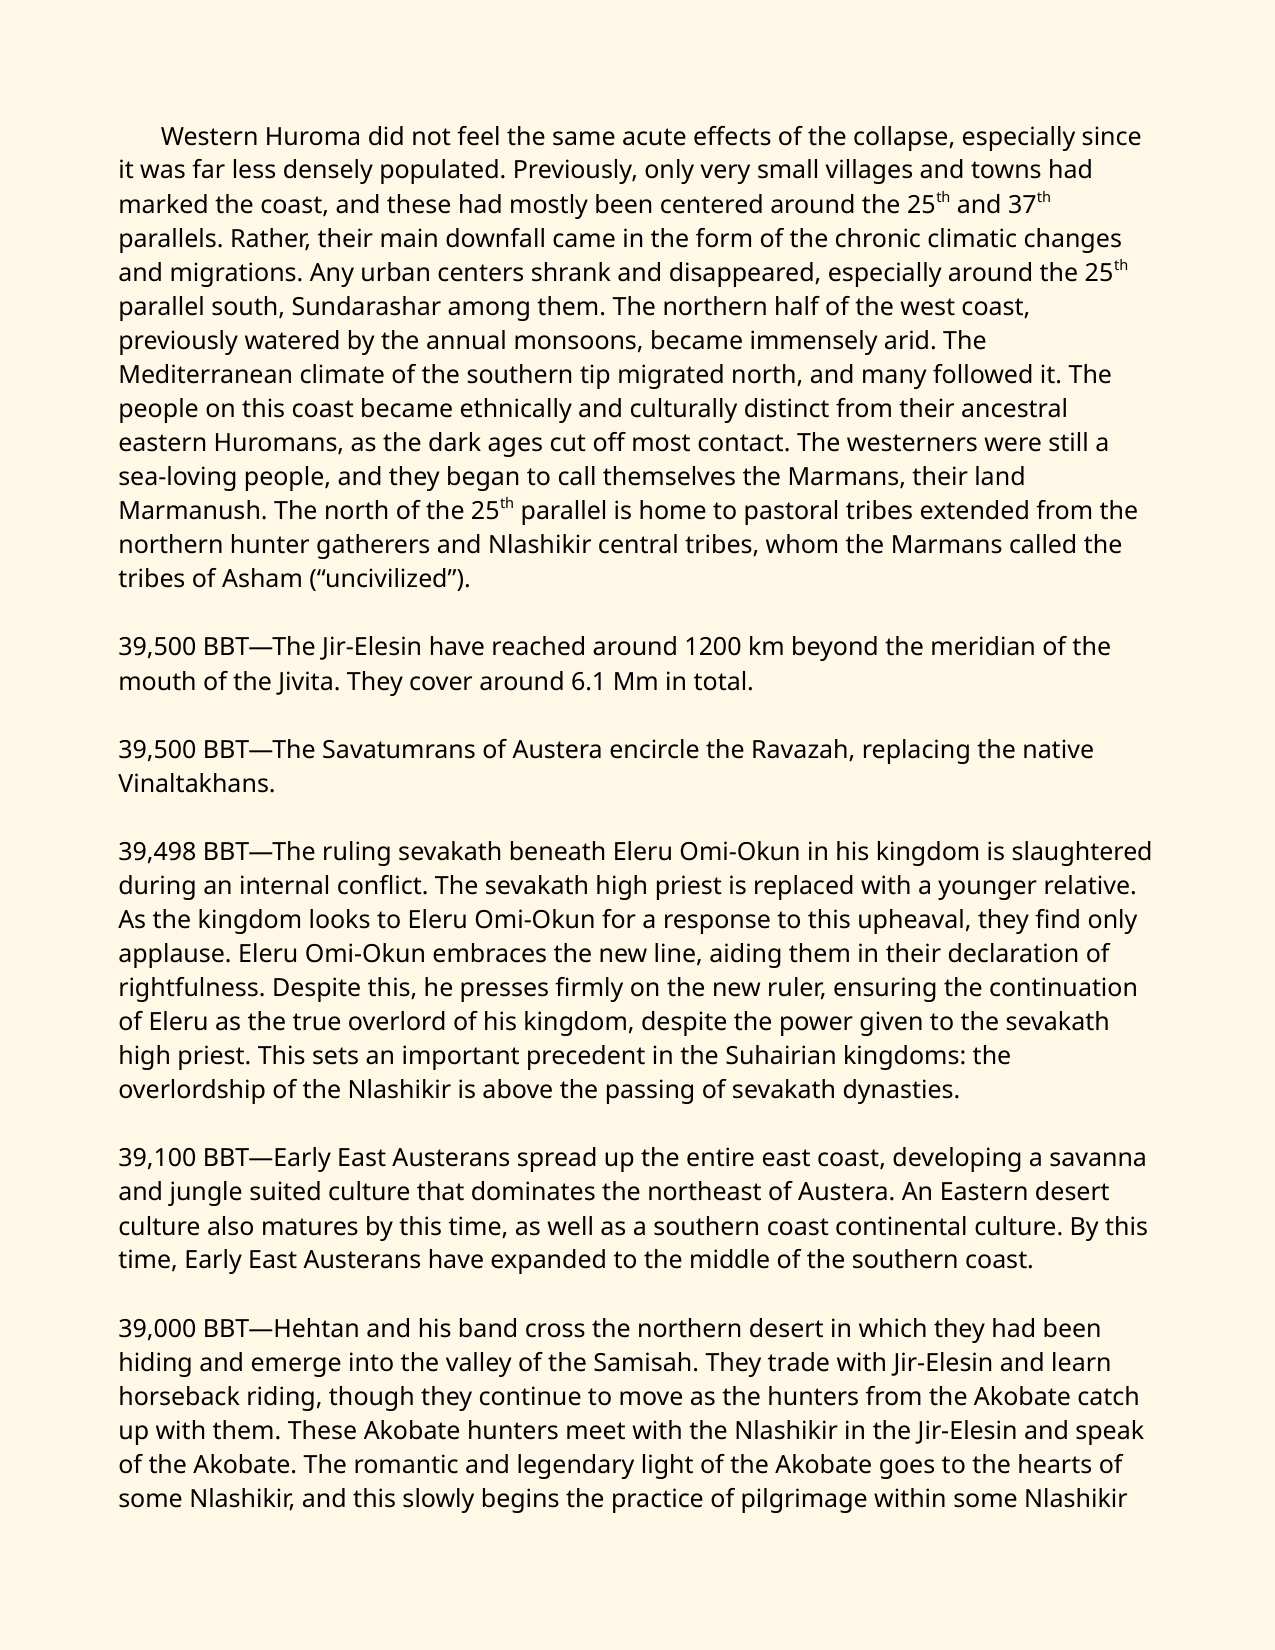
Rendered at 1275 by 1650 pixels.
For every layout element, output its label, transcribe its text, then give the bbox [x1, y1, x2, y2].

text 39,500 BBT—The Savatumrans of Austera encircle the Ravazah, replacing the native Vinaltakhans. [118, 731, 1157, 799]
text 39,498 BBT—The ruling sevakath beneath Eleru Omi-Okun in his kingdom is slaughtered during an internal conflict. The sevakath high priest is replaced with a younger relative. As the kingdom looks to Eleru Omi-Okun for a response to this upheaval, they find only applause. Eleru Omi-Okun embraces the new line, aiding them in their declaration of rightfulness. Despite this, he presses firmly on the new ruler, ensuring the continuation of Eleru as the true overlord of his kingdom, despite the power given to the sevakath high priest. This sets an important precedent in the Suhairian kingdoms: the overlordship of the Nlashikir is above the passing of sevakath dynasties. [118, 833, 1157, 1106]
text 39,100 BBT—Early East Austerans spread up the entire east coast, developing a savanna and jungle suited culture that dominates the northeast of Austera. An Eastern desert culture also matures by this time, as well as a southern coast continental culture. By this time, Early East Austerans have expanded to the middle of the southern coast. [118, 1140, 1157, 1276]
text 39,500 BBT—The Jir-Elesin have reached around 1200 km beyond the meridian of the mouth of the Jivita. They cover around 6.1 Mm in total. [118, 629, 1157, 697]
text 39,000 BBT—Hehtan and his band cross the northern desert in which they had been hiding and emerge into the valley of the Samisah. They trade with Jir-Elesin and learn horseback riding, though they continue to move as the hunters from the Akobate catch up with them. These Akobate hunters meet with the Nlashikir in the Jir-Elesin and speak of the Akobate. The romantic and legendary light of the Akobate goes to the hearts of some Nlashikir, and this slowly begins the practice of pilgrimage within some Nlashikir [118, 1310, 1157, 1515]
text Western Huroma did not feel the same acute effects of the collapse, especially since it was far less densely populated. Previously, only very small villages and towns had marked the coast, and these had mostly been centered around the 25th and 37th parallels. Rather, their main downfall came in the form of the chronic climatic changes and migrations. Any urban centers shrank and disappeared, especially around the 25th parallel south, Sundarashar among them. The northern half of the west coast, previously watered by the annual monsoons, became immensely arid. The Mediterranean climate of the southern tip migrated north, and many followed it. The people on this coast became ethnically and culturally distinct from their ancestral eastern Huromans, as the dark ages cut off most contact. The westerners were still a sea-loving people, and they began to call themselves the Marmans, their land Marmanush. The north of the 25th parallel is home to pastoral tribes extended from the northern hunter gatherers and Nlashikir central tribes, whom the Marmans called the tribes of Asham (“uncivilized”). [118, 118, 1157, 595]
